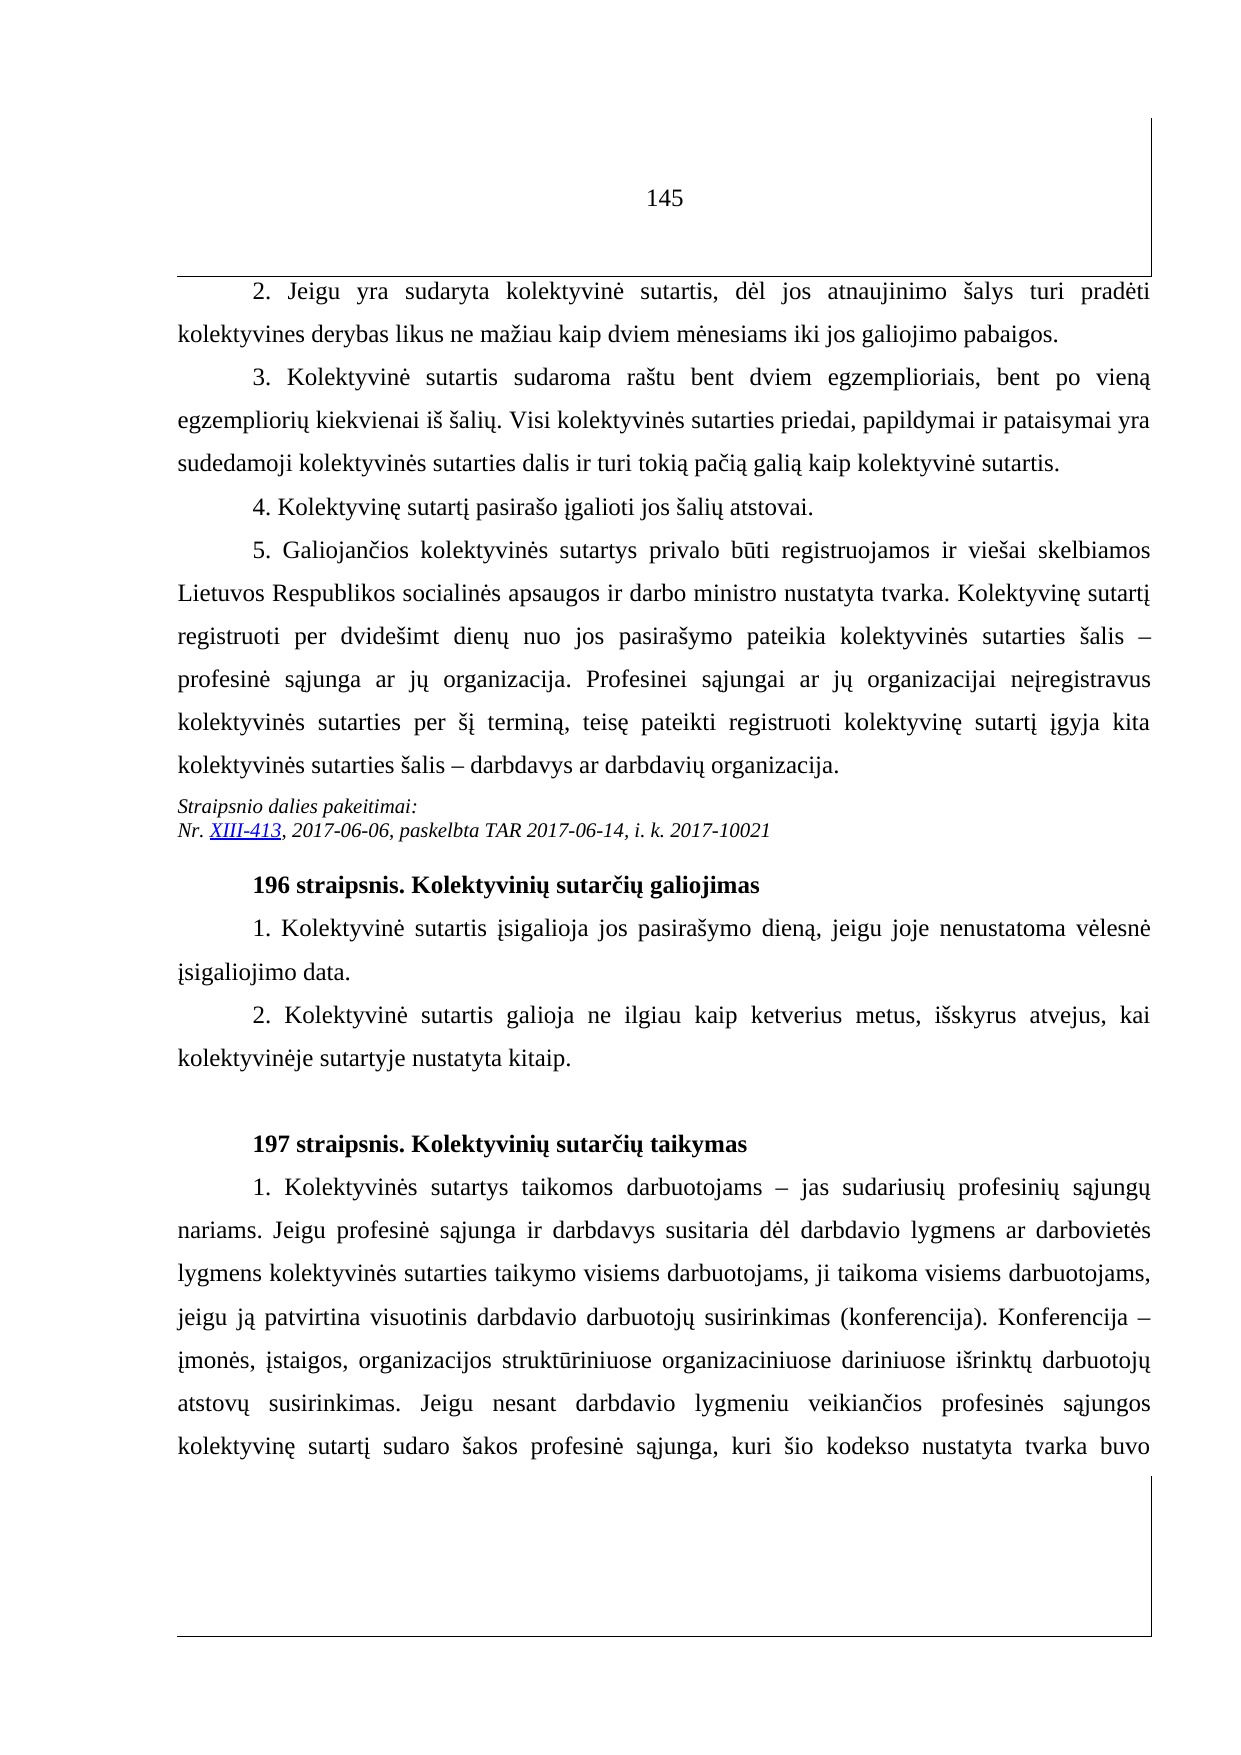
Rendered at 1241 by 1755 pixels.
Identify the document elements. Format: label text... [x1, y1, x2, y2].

text 197 straipsnis. Kolektyvinių sutarčių taikymas [177, 1129, 1152, 1158]
text 1. Kolektyvinė sutartis įsigalioja jos pasirašymo dieną, jeigu joje nenustatoma vėlesnė įsigaliojimo data. [177, 913, 1152, 985]
text 3. Kolektyvinė sutartis sudaroma raštu bent dviem egzemplioriais, bent po vieną egzempliorių kiekvienai iš šalių. Visi kolektyvinės sutarties priedai, papildymai ir pataisymai yra sudedamoji kolektyvinės sutarties dalis ir turi tokią pačią galią kaip kolektyvinė sutartis. [177, 362, 1152, 477]
text Straipsnio dalies pakeitimai: [177, 793, 1152, 818]
text 5. Galiojančios kolektyvinės sutartys privalo būti registruojamos ir viešai skelbiamos Lietuvos Respublikos socialinės apsaugos ir darbo ministro nustatyta tvarka. Kolektyvinę sutartį registruoti per dvidešimt dienų nuo jos pasirašymo pateikia kolektyvinės sutarties šalis – profesinė sąjunga ar jų organizacija. Profesinei sąjungai ar jų organizacijai neįregistravus kolektyvinės sutarties per šį terminą, teisę pateikti registruoti kolektyvinę sutartį įgyja kita kolektyvinės sutarties šalis – darbdavys ar darbdavių organizacija. [177, 535, 1152, 779]
text 196 straipsnis. Kolektyvinių sutarčių galiojimas [177, 870, 1152, 899]
text Nr. XIII-413, 2017-06-06, paskelbta TAR 2017-06-14, i. k. 2017-10021 [177, 818, 1152, 842]
text 2. Kolektyvinė sutartis galioja ne ilgiau kaip ketverius metus, išskyrus atvejus, kai kolektyvinėje sutartyje nustatyta kitaip. [177, 1000, 1152, 1072]
text 1. Kolektyvinės sutartys taikomos darbuotojams – jas sudariusių profesinių sąjungų nariams. Jeigu profesinė sąjunga ir darbdavys susitaria dėl darbdavio lygmens ar darbovietės lygmens kolektyvinės sutarties taikymo visiems darbuotojams, ji taikoma visiems darbuotojams, jeigu ją patvirtina visuotinis darbdavio darbuotojų susirinkimas (konferencija). Konferencija – įmonės, įstaigos, organizacijos struktūriniuose organizaciniuose dariniuose išrinktų darbuotojų atstovų susirinkimas. Jeigu nesant darbdavio lygmeniu veikiančios profesinės sąjungos kolektyvinę sutartį sudaro šakos profesinė sąjunga, kuri šio kodekso nustatyta tvarka buvo [177, 1172, 1152, 1460]
text 4. Kolektyvinę sutartį pasirašo įgalioti jos šalių atstovai. [177, 492, 1152, 520]
text 2. Jeigu yra sudaryta kolektyvinė sutartis, dėl jos atnaujinimo šalys turi pradėti kolektyvines derybas likus ne mažiau kaip dviem mėnesiams iki jos galiojimo pabaigos. [177, 276, 1152, 348]
